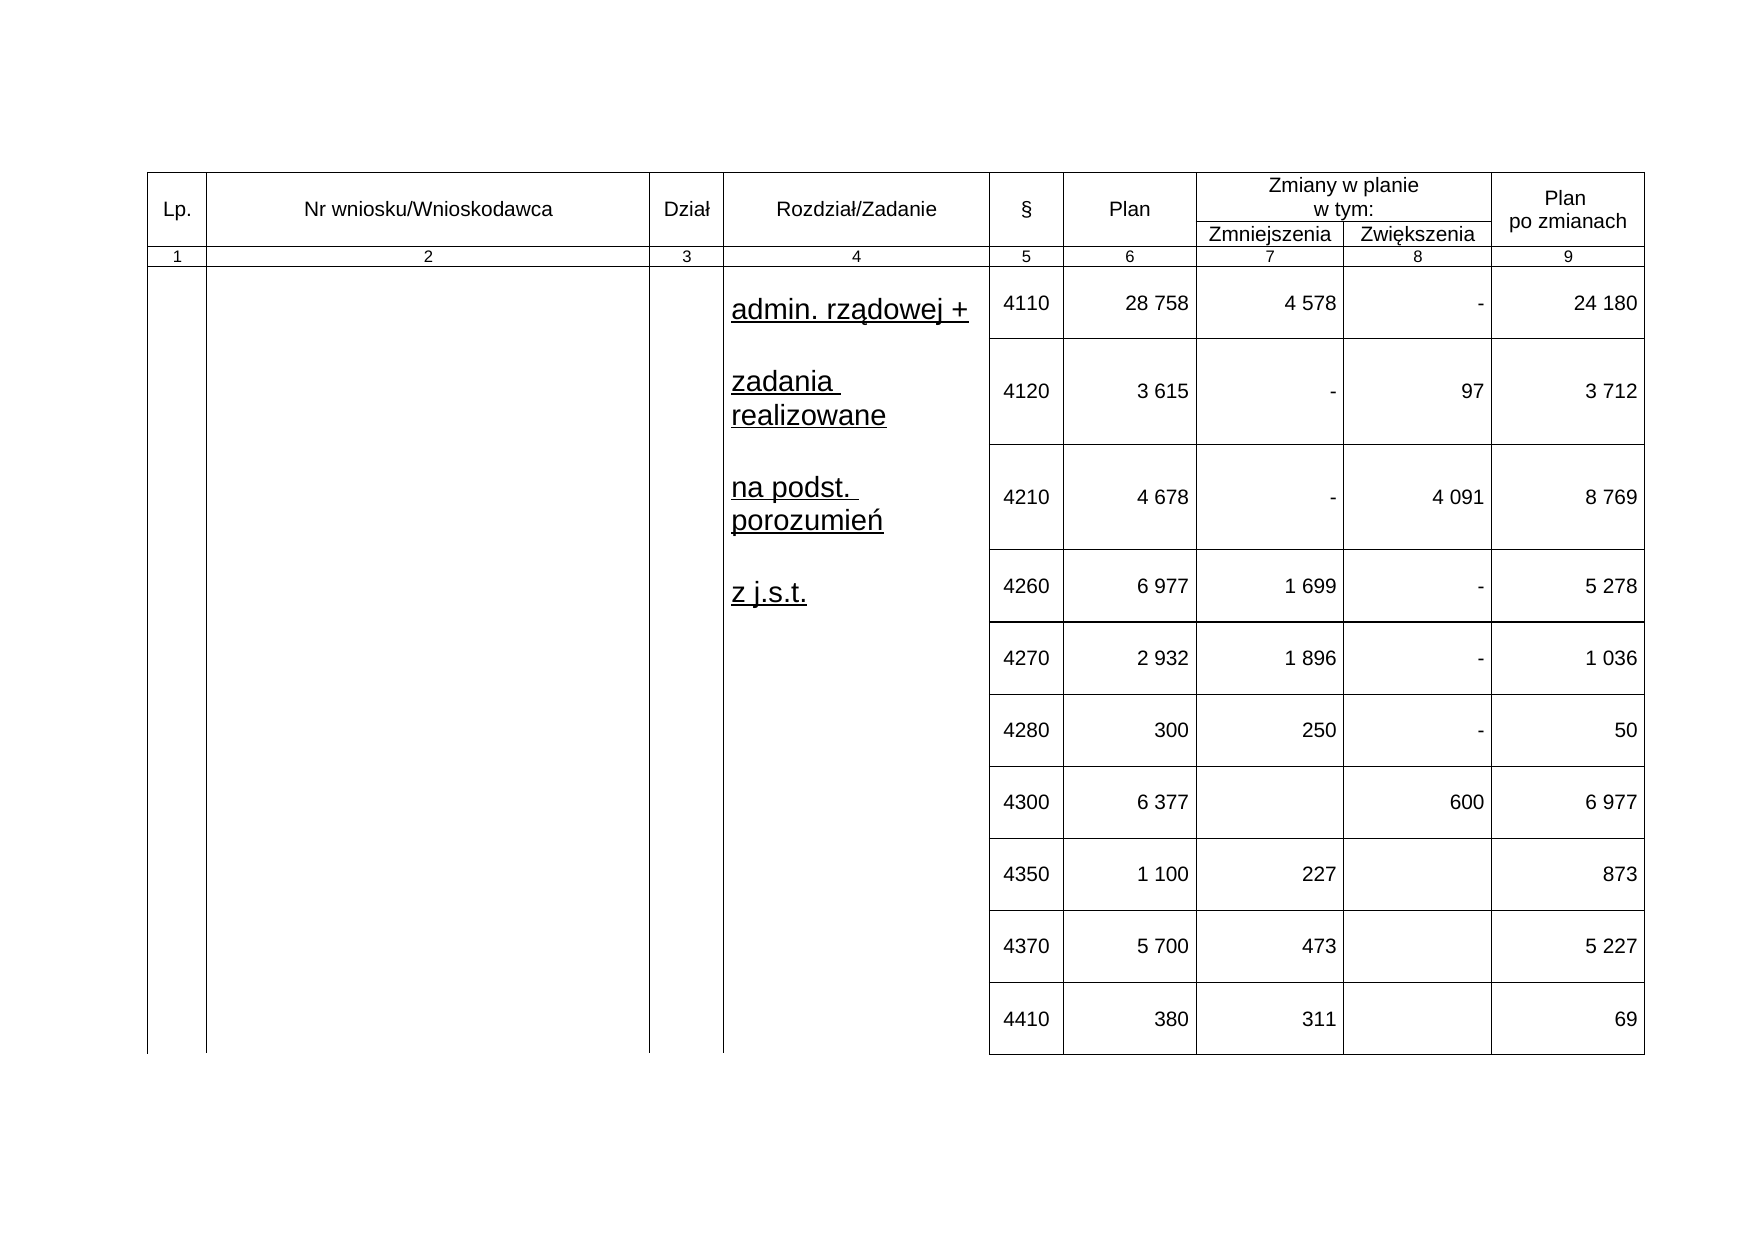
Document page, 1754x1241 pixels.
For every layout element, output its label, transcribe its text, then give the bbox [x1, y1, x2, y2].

table_cell [207, 338, 649, 444]
table_cell - [1344, 267, 1491, 338]
table_cell - [1344, 550, 1491, 621]
table_cell 300 [1064, 695, 1196, 766]
table_cell na podst. porozumień [724, 444, 989, 549]
table_cell 8 [1344, 247, 1491, 266]
table_cell 6 977 [1064, 550, 1196, 621]
table_cell 24 180 [1492, 267, 1644, 338]
table_cell 4 678 [1064, 445, 1196, 549]
table_cell 4 [724, 247, 989, 266]
table_cell [724, 694, 989, 766]
table_cell 4300 [990, 767, 1063, 838]
table_cell 3 [650, 247, 723, 266]
table_cell [148, 838, 206, 910]
table_cell [148, 910, 206, 982]
table_cell 250 [1197, 695, 1343, 766]
table_cell Zwiększenia [1344, 222, 1491, 246]
table_cell 4280 [990, 695, 1063, 766]
table_cell 4350 [990, 839, 1063, 910]
table_cell [207, 838, 649, 910]
table_cell [724, 910, 989, 982]
table_cell Zmniejszenia [1197, 222, 1343, 246]
table_cell 4410 [990, 983, 1063, 1054]
table_cell - [1197, 339, 1343, 444]
table_cell [650, 910, 723, 982]
table_cell [207, 694, 649, 766]
table_cell [650, 338, 723, 444]
table_cell 9 [1492, 247, 1644, 266]
table_cell [650, 766, 723, 838]
table_cell 4370 [990, 911, 1063, 982]
table_cell [650, 549, 723, 621]
table_cell 5 227 [1492, 911, 1644, 982]
table_cell [148, 766, 206, 838]
table_cell 4210 [990, 445, 1063, 549]
table_cell z j.s.t. [724, 549, 989, 621]
table_cell 473 [1197, 911, 1343, 982]
table_cell 6 377 [1064, 767, 1196, 838]
table_cell 311 [1197, 983, 1343, 1054]
table_cell 4 091 [1344, 445, 1491, 549]
table_cell 6 [1064, 247, 1196, 266]
table_cell - [1344, 623, 1491, 693]
table_header Nr wniosku/Wnioskodawca [207, 173, 649, 246]
table_cell 600 [1344, 767, 1491, 838]
table_cell 873 [1492, 839, 1644, 910]
table_cell 4260 [990, 550, 1063, 621]
table_cell 1 699 [1197, 550, 1343, 621]
table_cell [650, 838, 723, 910]
table_cell 2 932 [1064, 623, 1196, 693]
table_cell [650, 444, 723, 549]
table_cell [148, 267, 206, 338]
table_cell 5 278 [1492, 550, 1644, 621]
table_cell 6 977 [1492, 767, 1644, 838]
table_cell [148, 549, 206, 621]
table_cell [207, 267, 649, 338]
table_cell [1344, 911, 1491, 982]
table_cell [148, 982, 207, 1054]
table_cell 5 700 [1064, 911, 1196, 982]
table_cell 50 [1492, 695, 1644, 766]
table_cell 227 [1197, 839, 1343, 910]
table_header Dział [650, 173, 723, 246]
table_cell [1344, 839, 1491, 910]
table_header Rozdział/Zadanie [724, 173, 989, 246]
table_cell 4120 [990, 339, 1063, 444]
table_cell [207, 621, 649, 693]
table_cell 4270 [990, 623, 1063, 693]
table_cell [650, 267, 723, 338]
table_cell [207, 549, 649, 621]
table_cell [148, 338, 206, 444]
table_cell [148, 444, 206, 549]
table_cell 1 [148, 247, 206, 266]
table_cell 2 [207, 247, 649, 266]
table_cell 8 769 [1492, 445, 1644, 549]
table_header Zmiany w planie w tym: [1197, 173, 1491, 221]
table_cell [207, 766, 649, 838]
table_cell [724, 838, 989, 910]
table_cell 1 896 [1197, 623, 1343, 693]
table_cell [207, 982, 650, 1054]
table_cell [207, 910, 649, 982]
table_cell - [1197, 445, 1343, 549]
table_cell admin. rządowej + [724, 267, 989, 338]
table_cell [724, 766, 989, 838]
table_cell 5 [990, 247, 1063, 266]
table_cell 4 578 [1197, 267, 1343, 338]
table_cell 28 758 [1064, 267, 1196, 338]
table_cell [724, 982, 989, 1054]
table_cell [207, 444, 649, 549]
table_header Plan po zmianach [1492, 173, 1644, 246]
table_cell [1344, 983, 1491, 1054]
table_cell 1 036 [1492, 623, 1644, 693]
table_cell 97 [1344, 339, 1491, 444]
table_cell 4110 [990, 267, 1063, 338]
table_cell [650, 982, 724, 1054]
table_cell [724, 621, 989, 693]
table_cell 69 [1492, 983, 1644, 1054]
table_header Lp. [148, 173, 206, 246]
table_cell - [1344, 695, 1491, 766]
table_cell [1197, 767, 1343, 838]
table_cell 1 100 [1064, 839, 1196, 910]
table_header Plan [1064, 173, 1196, 246]
table_cell 7 [1197, 247, 1343, 266]
table_cell [650, 621, 723, 693]
table_cell 3 615 [1064, 339, 1196, 444]
table_cell 3 712 [1492, 339, 1644, 444]
table_header § [990, 173, 1063, 246]
table_cell [148, 621, 206, 693]
table_cell 380 [1064, 983, 1196, 1054]
table_cell [148, 694, 206, 766]
table_cell zadania realizowane [724, 338, 989, 444]
table_cell [650, 694, 723, 766]
